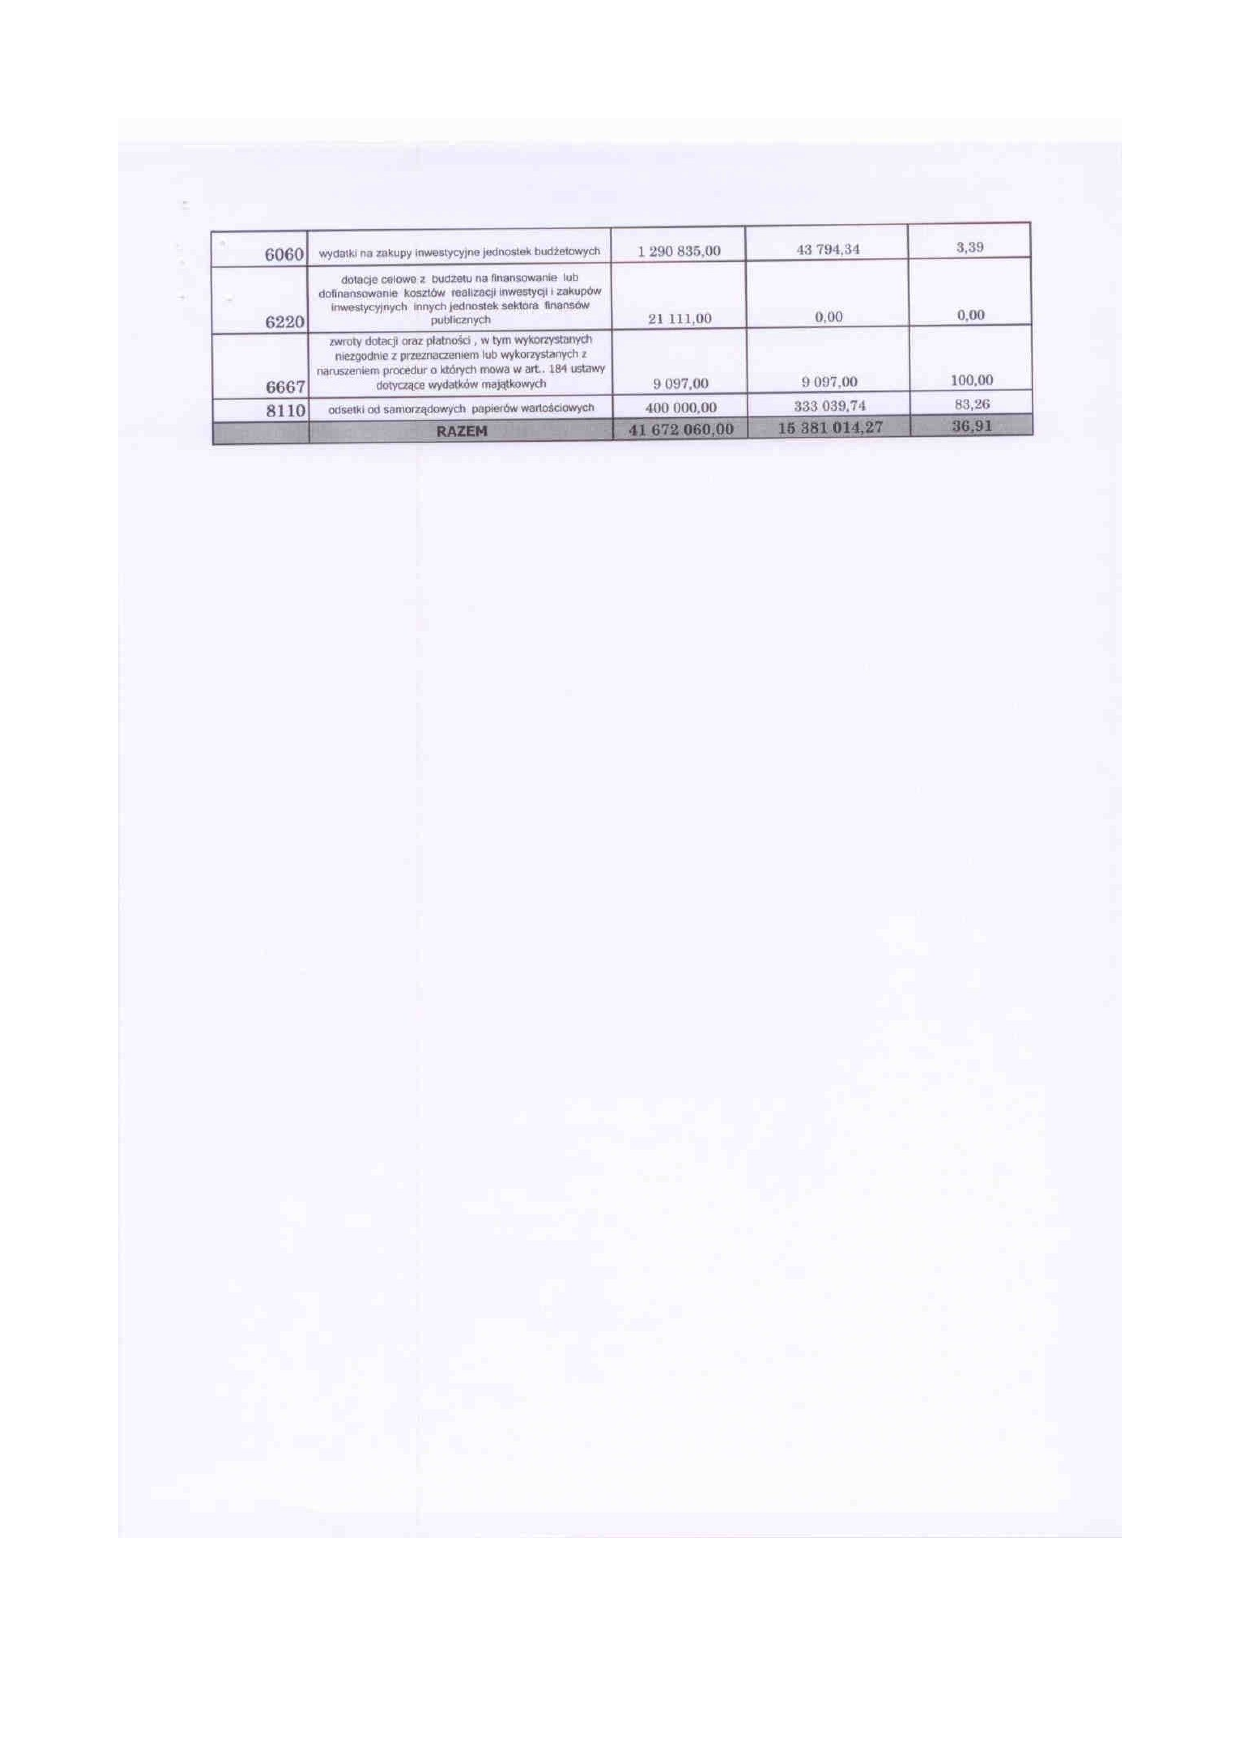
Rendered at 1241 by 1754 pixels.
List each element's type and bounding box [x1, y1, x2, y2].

picture [118, 118, 1122, 1538]
